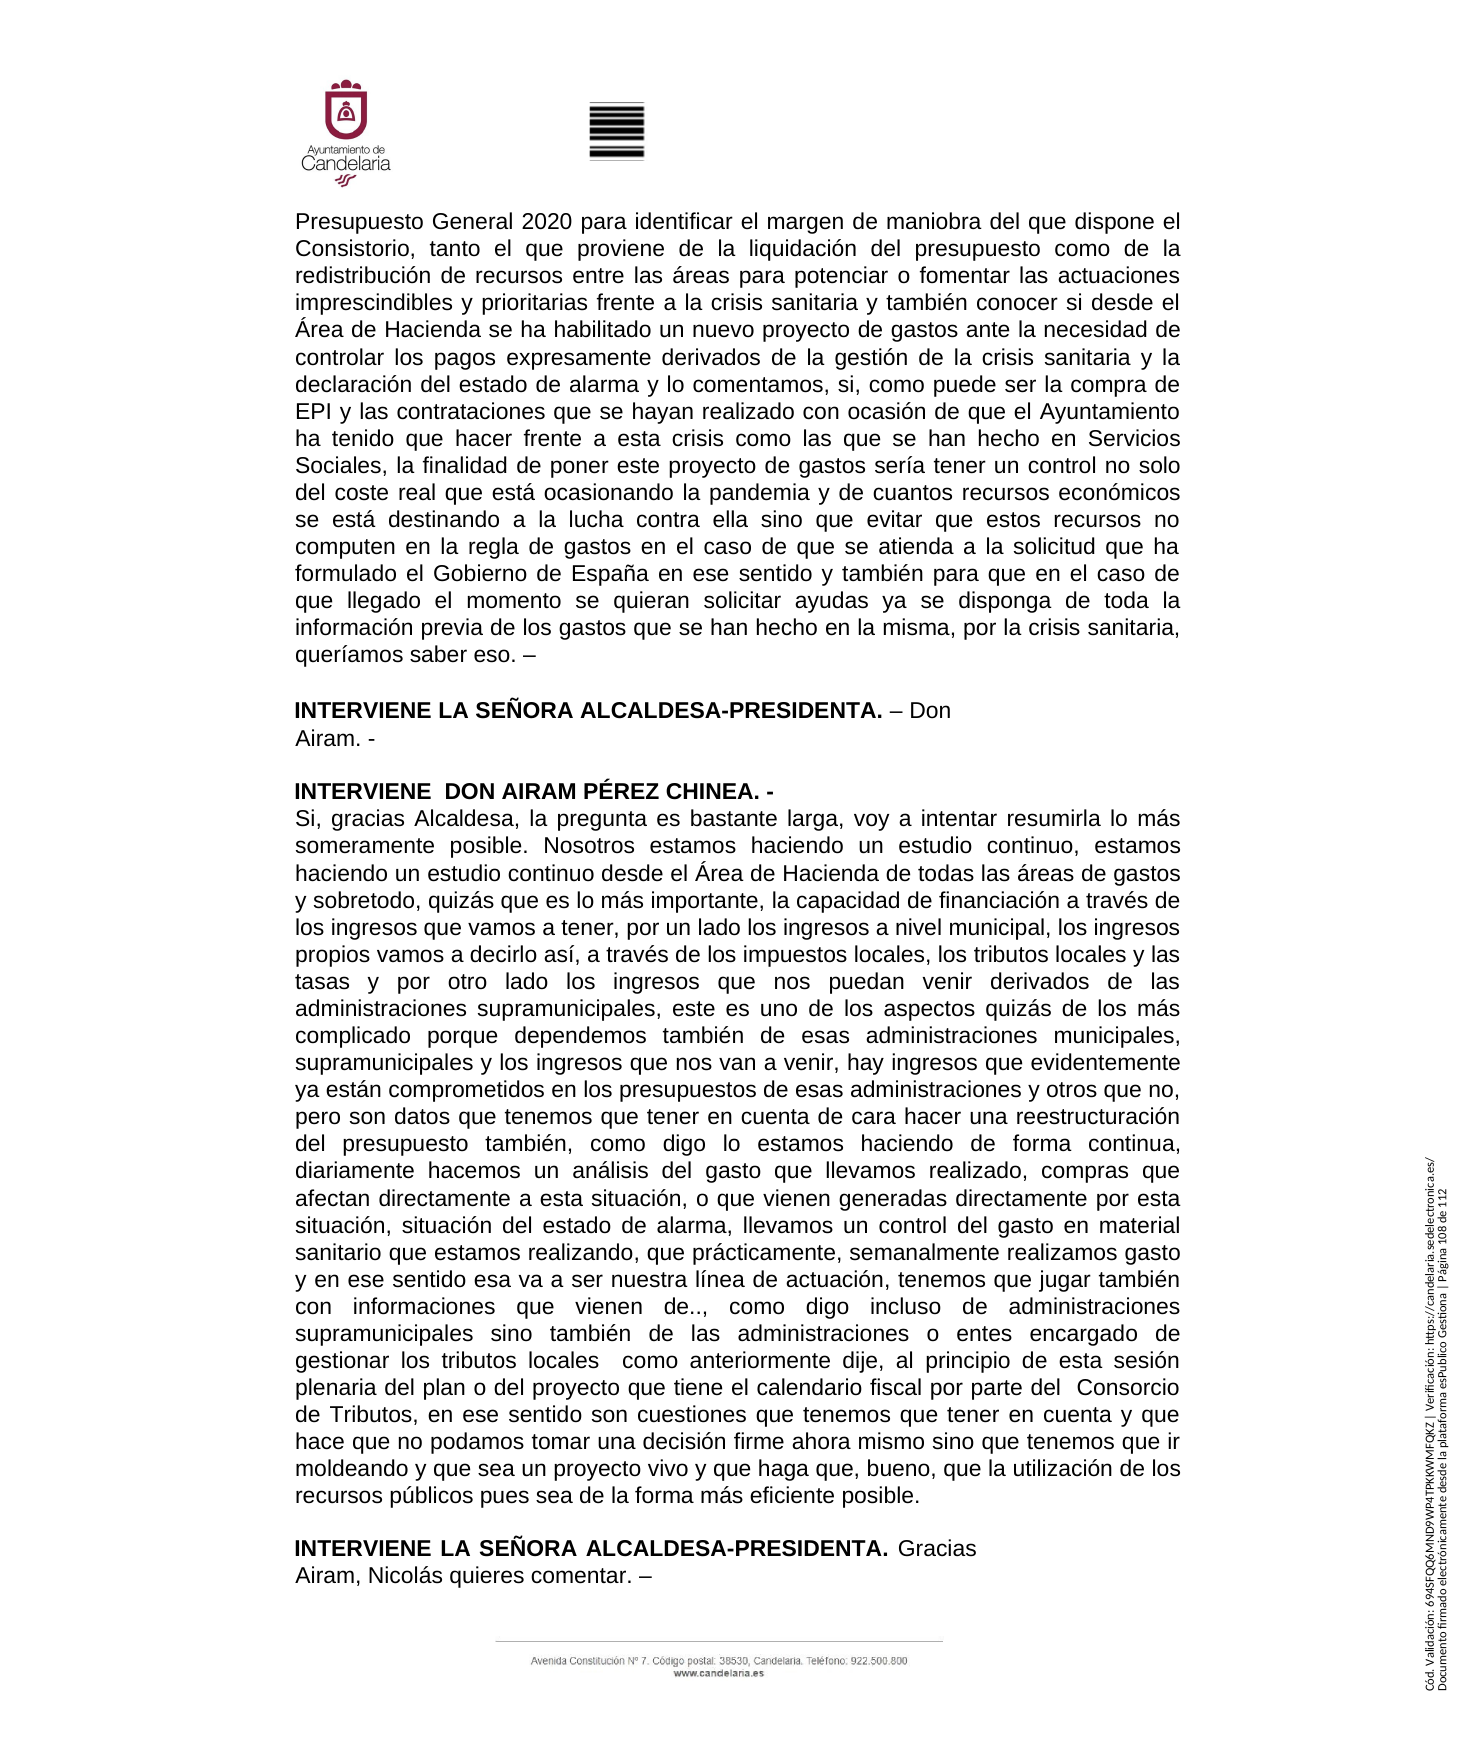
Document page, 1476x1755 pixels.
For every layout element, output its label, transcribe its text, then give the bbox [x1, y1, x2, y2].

text INTERVIENE LA SEÑORA ALCALDESA-PRESIDENTA. – Don Airam. - [294, 697, 951, 751]
text INTERVIENE LA SEÑORA ALCALDESA-PRESIDENTA. Gracias Airam, Nicolás quieres comentar. – [294, 1535, 976, 1589]
text INTERVIENE DON AIRAM PÉREZ CHINEA. - [294, 778, 1182, 804]
text Presupuesto General 2020 para identificar el margen de maniobra del que dispone el Consistorio, tanto el que proviene de la liquidación del presupuesto como de la redistribución de recursos entre las áreas para potenciar o fomentar las actuaciones imprescindibles y prioritarias frente a la crisis sanitaria y también conocer si desde el Área de Hacienda se ha habilitado un nuevo proyecto de gastos ante la necesidad de controlar los pagos expresamente derivados de la gestión de la crisis sanitaria y la declaración del estado de alarma y lo comentamos, si, como puede ser la compra de EPI y las contrataciones que se hayan realizado con ocasión de que el Ayuntamiento ha tenido que hacer frente a esta crisis como las que se han hecho en Servicios Sociales, la finalidad de poner este proyecto de gastos sería tener un control no solo del coste real que está ocasionando la pandemia y de cuantos recursos económicos se está destinando a la lucha contra ella sino que evitar que estos recursos no computen en la regla de gastos en el caso de que se atienda a la solicitud que ha formulado el Gobierno de España en ese sentido y también para que en el caso de que llegado el momento se quieran solicitar ayudas ya se disponga de toda la información previa de los gastos que se han hecho en la misma, por la crisis sanitaria, queríamos saber eso. – [295, 208, 1181, 668]
text Si, gracias Alcaldesa, la pregunta es bastante larga, voy a intentar resumirla lo más someramente posible. Nosotros estamos haciendo un estudio continuo, estamos haciendo un estudio continuo desde el Área de Hacienda de todas las áreas de gastos y sobretodo, quizás que es lo más importante, la capacidad de financiación a través de los ingresos que vamos a tener, por un lado los ingresos a nivel municipal, los ingresos propios vamos a decirlo así, a través de los impuestos locales, los tributos locales y las tasas y por otro lado los ingresos que nos puedan venir derivados de las administraciones supramunicipales, este es uno de los aspectos quizás de los más complicado porque dependemos también de esas administraciones municipales, supramunicipales y los ingresos que nos van a venir, hay ingresos que evidentemente ya están comprometidos en los presupuestos de esas administraciones y otros que no, pero son datos que tenemos que tener en cuenta de cara hacer una reestructuración del presupuesto también, como digo lo estamos haciendo de forma continua, diariamente hacemos un análisis del gasto que llevamos realizado, compras que afectan directamente a esta situación, o que vienen generadas directamente por esta situación, situación del estado de alarma, llevamos un control del gasto en material sanitario que estamos realizando, que prácticamente, semanalmente realizamos gasto y en ese sentido esa va a ser nuestra línea de actuación, tenemos que jugar también con informaciones que vienen de.., como digo incluso de administraciones supramunicipales sino también de las administraciones o entes encargado de gestionar los tributos locales como anteriormente dije, al principio de esta sesión plenaria del plan o del proyecto que tiene el calendario fiscal por parte del Consorcio de Tributos, en ese sentido son cuestiones que tenemos que tener en cuenta y que hace que no podamos tomar una decisión firme ahora mismo sino que tenemos que ir moldeando y que sea un proyecto vivo y que haga que, bueno, que la utilización de los recursos públicos pues sea de la forma más eficiente posible. [295, 805, 1181, 1509]
